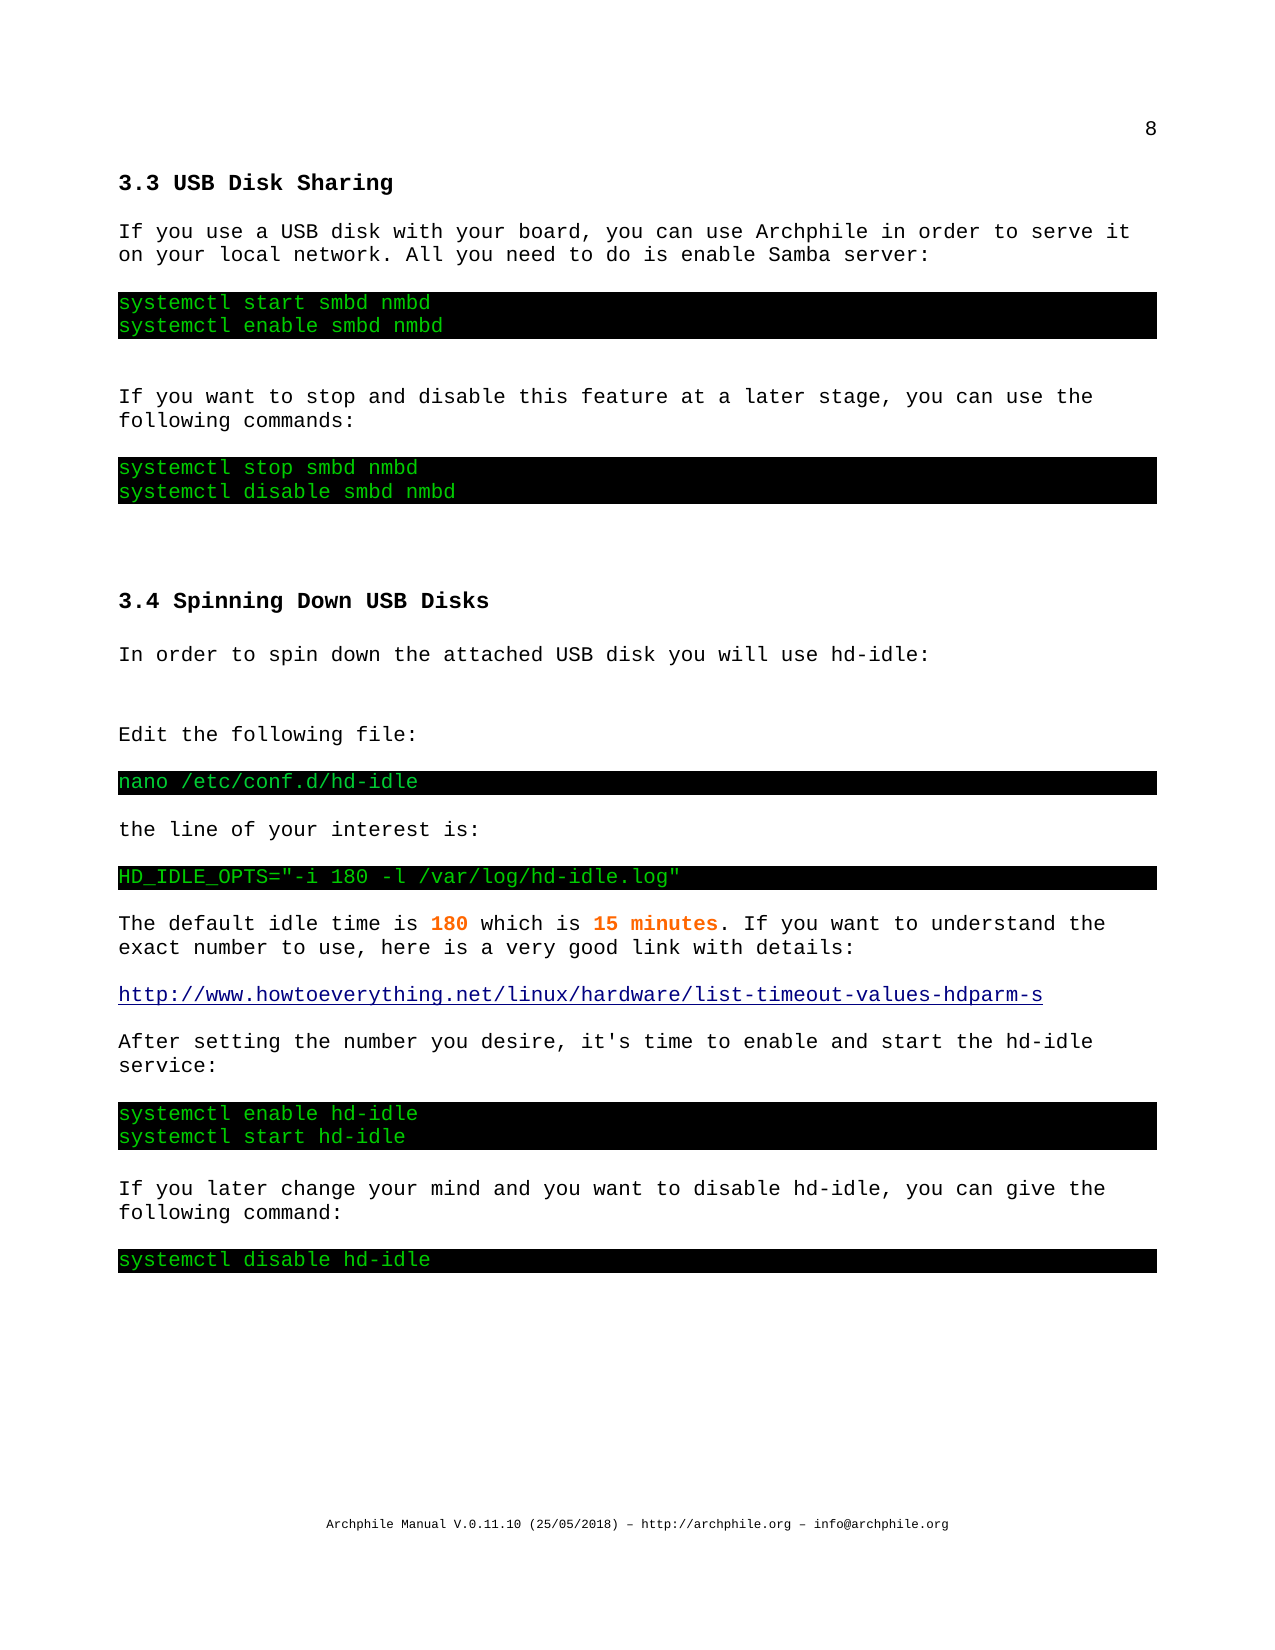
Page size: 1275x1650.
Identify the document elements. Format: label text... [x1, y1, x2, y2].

text systemctl enable smbd nmbd [118, 315, 1157, 339]
text http://www.howtoeverything.net/linux/hardware/list-timeout-values-hdparm-s [118, 984, 1157, 1008]
text If you later change your mind and you want to disable hd-idle, you can give the following command: [118, 1178, 1157, 1225]
text HD_IDLE_OPTS="-i 180 -l /var/log/hd-idle.log" [118, 866, 1157, 890]
text systemctl start hd-idle [118, 1126, 1157, 1150]
text The default idle time is 180 which is 15 minutes. If you want to understand the exact number to use, here is a very good link with details: [118, 913, 1157, 961]
text If you use a USB disk with your board, you can use Archphile in order to serve it on your local network. All you need to do is enable Samba server: [118, 221, 1157, 268]
text the line of your interest is: [118, 819, 1157, 842]
text 3.3 USB Disk Sharing [118, 171, 1157, 197]
text After setting the number you desire, it's time to enable and start the hd-idle service: [118, 1032, 1157, 1079]
text 3.4 Spinning Down USB Disks [118, 589, 1157, 616]
text nano /etc/conf.d/hd-idle [118, 771, 1157, 795]
text If you want to stop and disable this feature at a later stage, you can use the following commands: [118, 386, 1157, 434]
text In order to spin down the attached USB disk you will use hd-idle: [118, 644, 1157, 667]
text systemctl disable hd-idle [118, 1249, 1157, 1273]
text systemctl disable smbd nmbd [118, 481, 1157, 504]
text systemctl start smbd nmbd [118, 292, 1157, 315]
text Edit the following file: [118, 724, 1157, 748]
text systemctl enable hd-idle [118, 1102, 1157, 1126]
text systemctl stop smbd nmbd [118, 457, 1157, 481]
